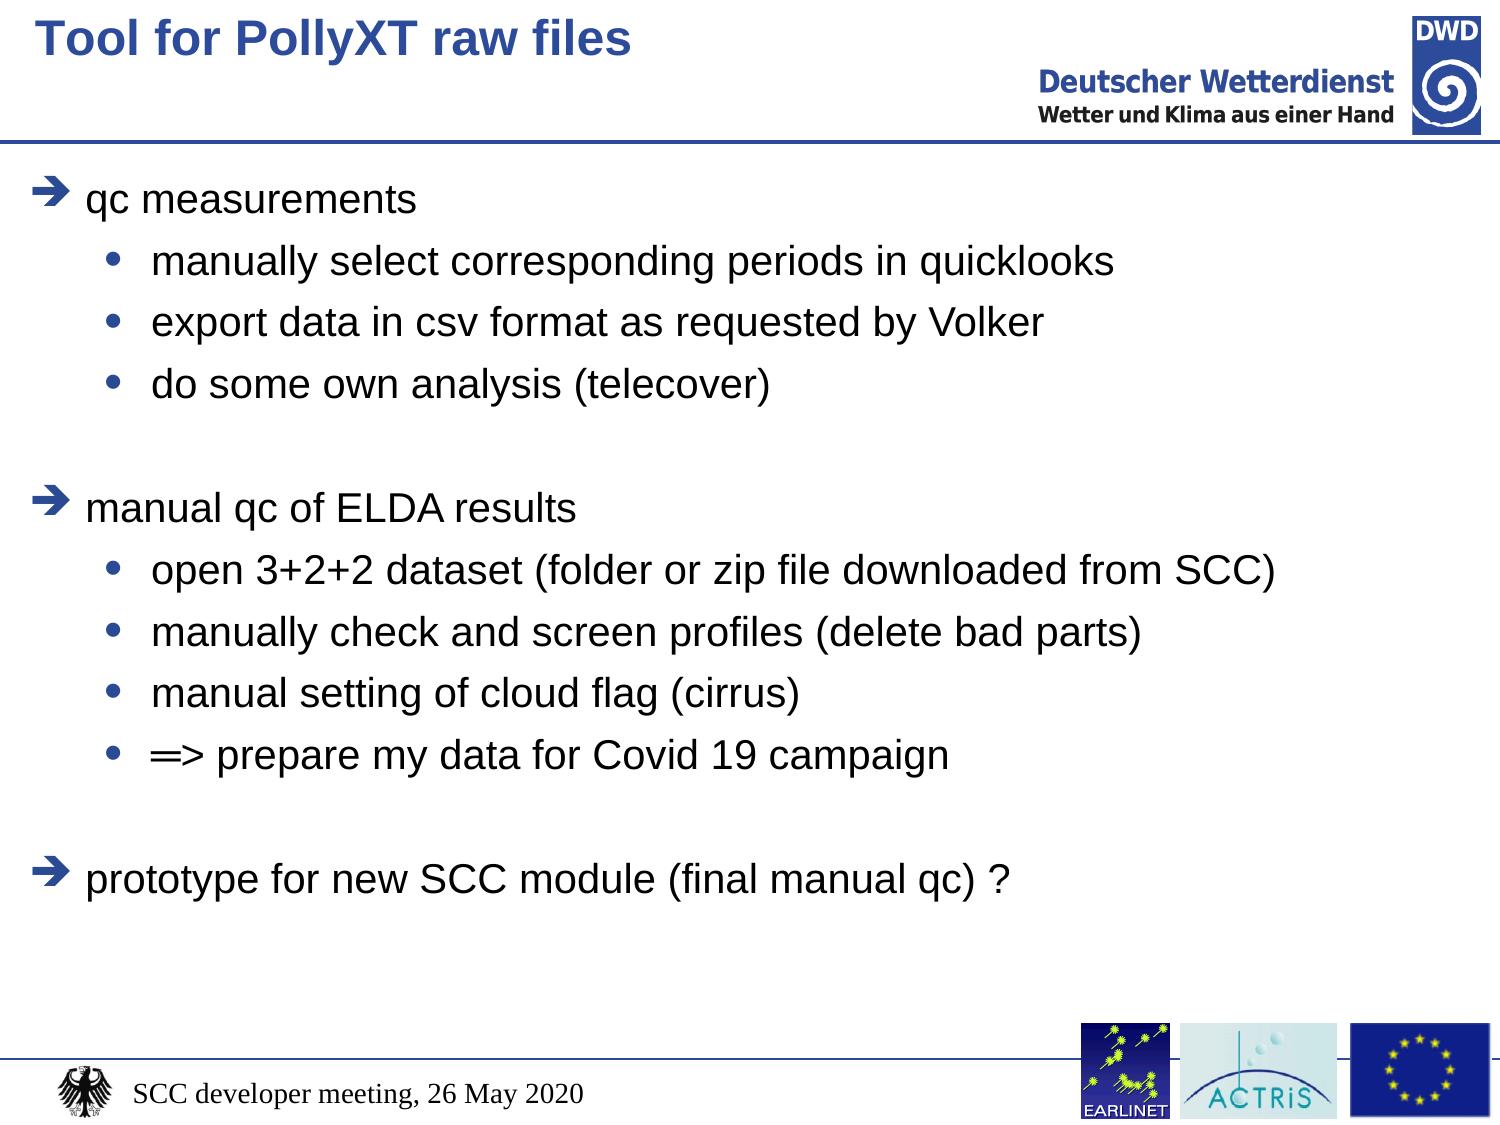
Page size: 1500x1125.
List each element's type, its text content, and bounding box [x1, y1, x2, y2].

picture [1180, 1023, 1337, 1119]
text_box Tool for PollyXT raw files [20, 0, 988, 134]
text_box qc measurements manually select corresponding periods in quicklooks export data in csv format as requested by Volker do some own analysis (telecover) manual qc of ELDA results open 3+2+2 dataset (folder or zip file downloaded from SCC) manually check and screen profiles (delete bad parts) manual setting of cloud flag (cirrus) ═> prepare my data for Covid 19 campaign prototype for new SCC module (final manual qc) ? [14, 163, 1466, 861]
picture [1081, 1023, 1170, 1119]
picture [1350, 1023, 1492, 1119]
picture [1038, 16, 1481, 135]
picture [55, 1064, 114, 1119]
